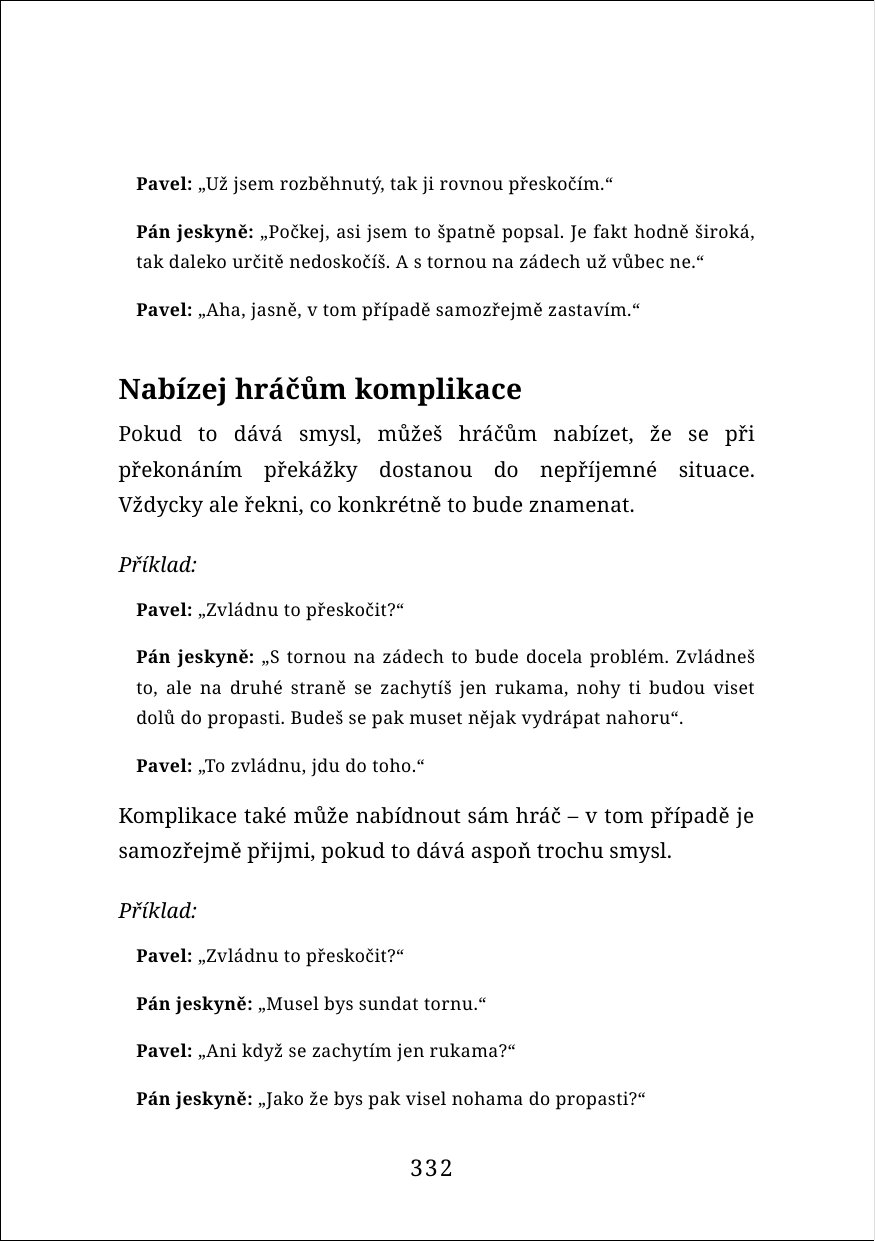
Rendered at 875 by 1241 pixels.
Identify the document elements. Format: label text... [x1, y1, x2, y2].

text Pokud to dává smysl, můžeš hráčům nabízet, že se při překonáním překážky dostanou do nepříjemné situace. Vždycky ale řekni, co konkrétně to bude znamenat. [118, 419, 756, 519]
subtitle Nabízej hráčům komplikace [118, 369, 756, 408]
text Pán jeskyně: „Jako že bys pak visel nohama do propasti?“ [136, 1087, 756, 1111]
text Pán jeskyně: „Musel bys sundat tornu.“ [136, 991, 756, 1015]
text Pavel: „Ani když se zachytím jen rukama?“ [136, 1039, 756, 1063]
text Pavel: „Zvládnu to přeskočit?“ [136, 943, 756, 967]
text Komplikace také může nabídnout sám hráč – v tom případě je samozřejmě přijmi, pokud to dává aspoň trochu smysl. [118, 801, 756, 865]
text Pavel: „Aha, jasně, v tom případě samozřejmě zastavím.“ [136, 298, 756, 322]
text Pán jeskyně: „Počkej, asi jsem to špatně popsal. Je fakt hodně široká, tak daleko určitě nedoskočíš. A s tornou na zádech už vůbec ne.“ [136, 220, 756, 274]
text Pavel: „To zvládnu, jdu do toho.“ [136, 753, 756, 777]
text Pavel: „Zvládnu to přeskočit?“ [136, 597, 756, 621]
text Příklad: [118, 896, 756, 924]
text Pavel: „Už jsem rozběhnutý, tak ji rovnou přeskočím.“ [136, 172, 756, 196]
text Pán jeskyně: „S tornou na zádech to bude docela problém. Zvládneš to, ale na druhé straně se zachytíš jen rukama, nohy ti budou viset dolů do propasti. Budeš se pak muset nějak vydrápat nahoru“. [136, 645, 756, 729]
text Příklad: [118, 550, 756, 578]
